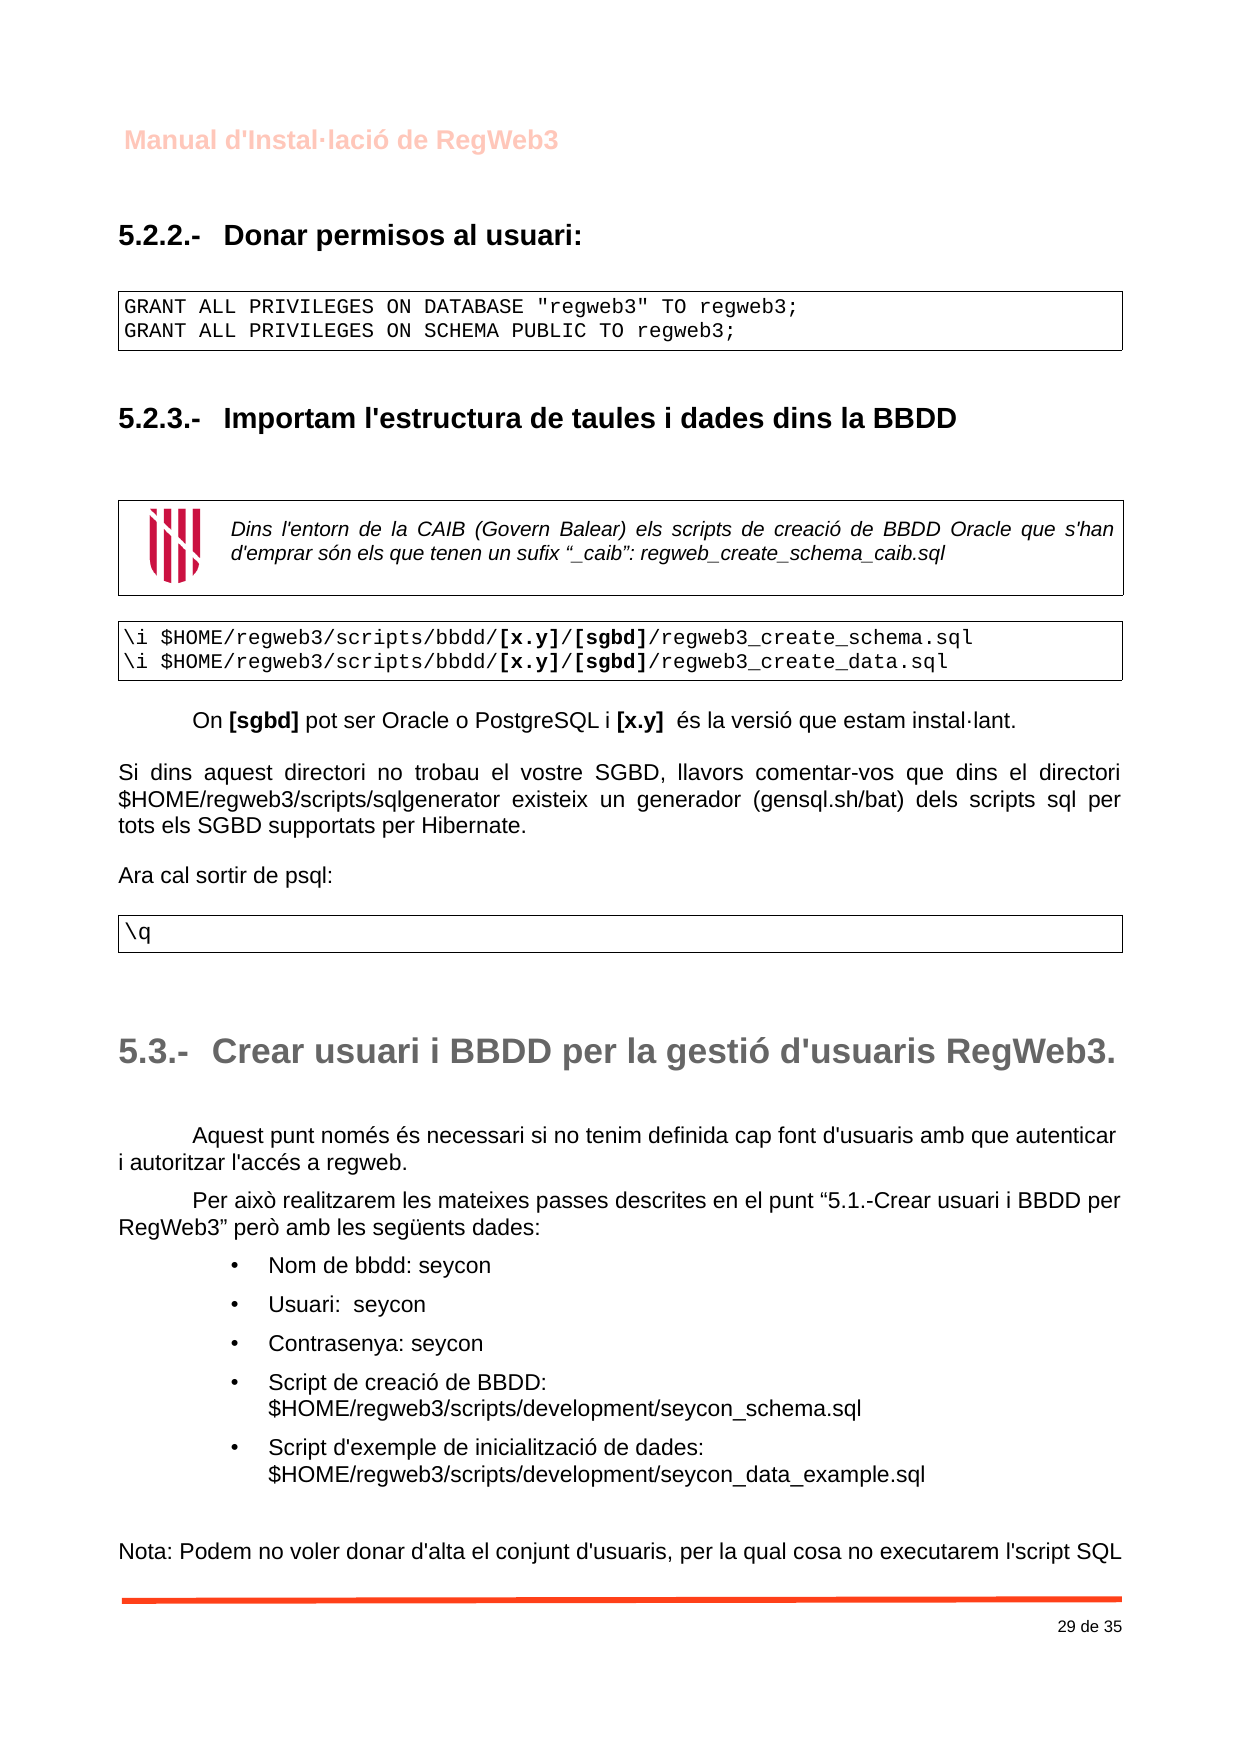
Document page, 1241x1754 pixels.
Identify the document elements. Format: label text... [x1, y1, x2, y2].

text On [sgbd] pot ser Oracle o PostgreSQL i [x.y] és la versió que estam instal·lant. [118, 707, 1122, 733]
picture [145, 505, 203, 585]
text Per això realitzarem les mateixes passes descrites en el punt “5.1.-Crear usuari i BBDD per RegWeb3” però amb les següents dades: [118, 1187, 1122, 1240]
text Nota: Podem no voler donar d'alta el conjunt d'usuaris, per la qual cosa no executarem l'script SQL [118, 1538, 1122, 1565]
list Contrasenya: seycon [231, 1330, 1122, 1357]
list Nom de bbdd: seycon [231, 1252, 1122, 1279]
subtitle Crear usuari i BBDD per la gestió d'usuaris RegWeb3. [118, 1030, 1122, 1071]
list Usuari: seycon [231, 1291, 1122, 1318]
table_header \i $HOME/regweb3/scripts/bbdd/[x.y]/[sgbd]/regweb3_create_schema.sql \i $HOME/regweb3/scripts/bbdd/[x.y]/[sgbd]/regweb3_create_data.sql [119, 622, 1122, 680]
table_header \q [119, 916, 1122, 952]
table_header [119, 501, 225, 595]
subtitle Donar permisos al usuari: [118, 218, 1122, 252]
subtitle Importam l'estructura de taules i dades dins la BBDD [118, 401, 1122, 434]
text Aquest punt només és necessari si no tenim definida cap font d'usuaris amb que autenticar i autoritzar l'accés a regweb. [118, 1122, 1122, 1175]
list Script d'exemple de inicialització de dades: $HOME/regweb3/scripts/development/seycon_data_example.sql [231, 1434, 1122, 1487]
table_header Dins l'entorn de la CAIB (Govern Balear) els scripts de creació de BBDD Oracle que s'han d'emprar són els que tenen un sufix “_caib”: regweb_create_schema_caib.sql [225, 501, 1123, 595]
table_header GRANT ALL PRIVILEGES ON DATABASE "regweb3" TO regweb3; GRANT ALL PRIVILEGES ON SCHEMA PUBLIC TO regweb3; [119, 292, 1122, 349]
text Ara cal sortir de psql: [118, 862, 1122, 888]
list Script de creació de BBDD: $HOME/regweb3/scripts/development/seycon_schema.sql [231, 1369, 1122, 1422]
text Si dins aquest directori no trobau el vostre SGBD, llavors comentar-vos que dins el directori $HOME/regweb3/scripts/sqlgenerator existeix un generador (gensql.sh/bat) dels scripts sql per tots els SGBD supportats per Hibernate. [118, 759, 1122, 838]
